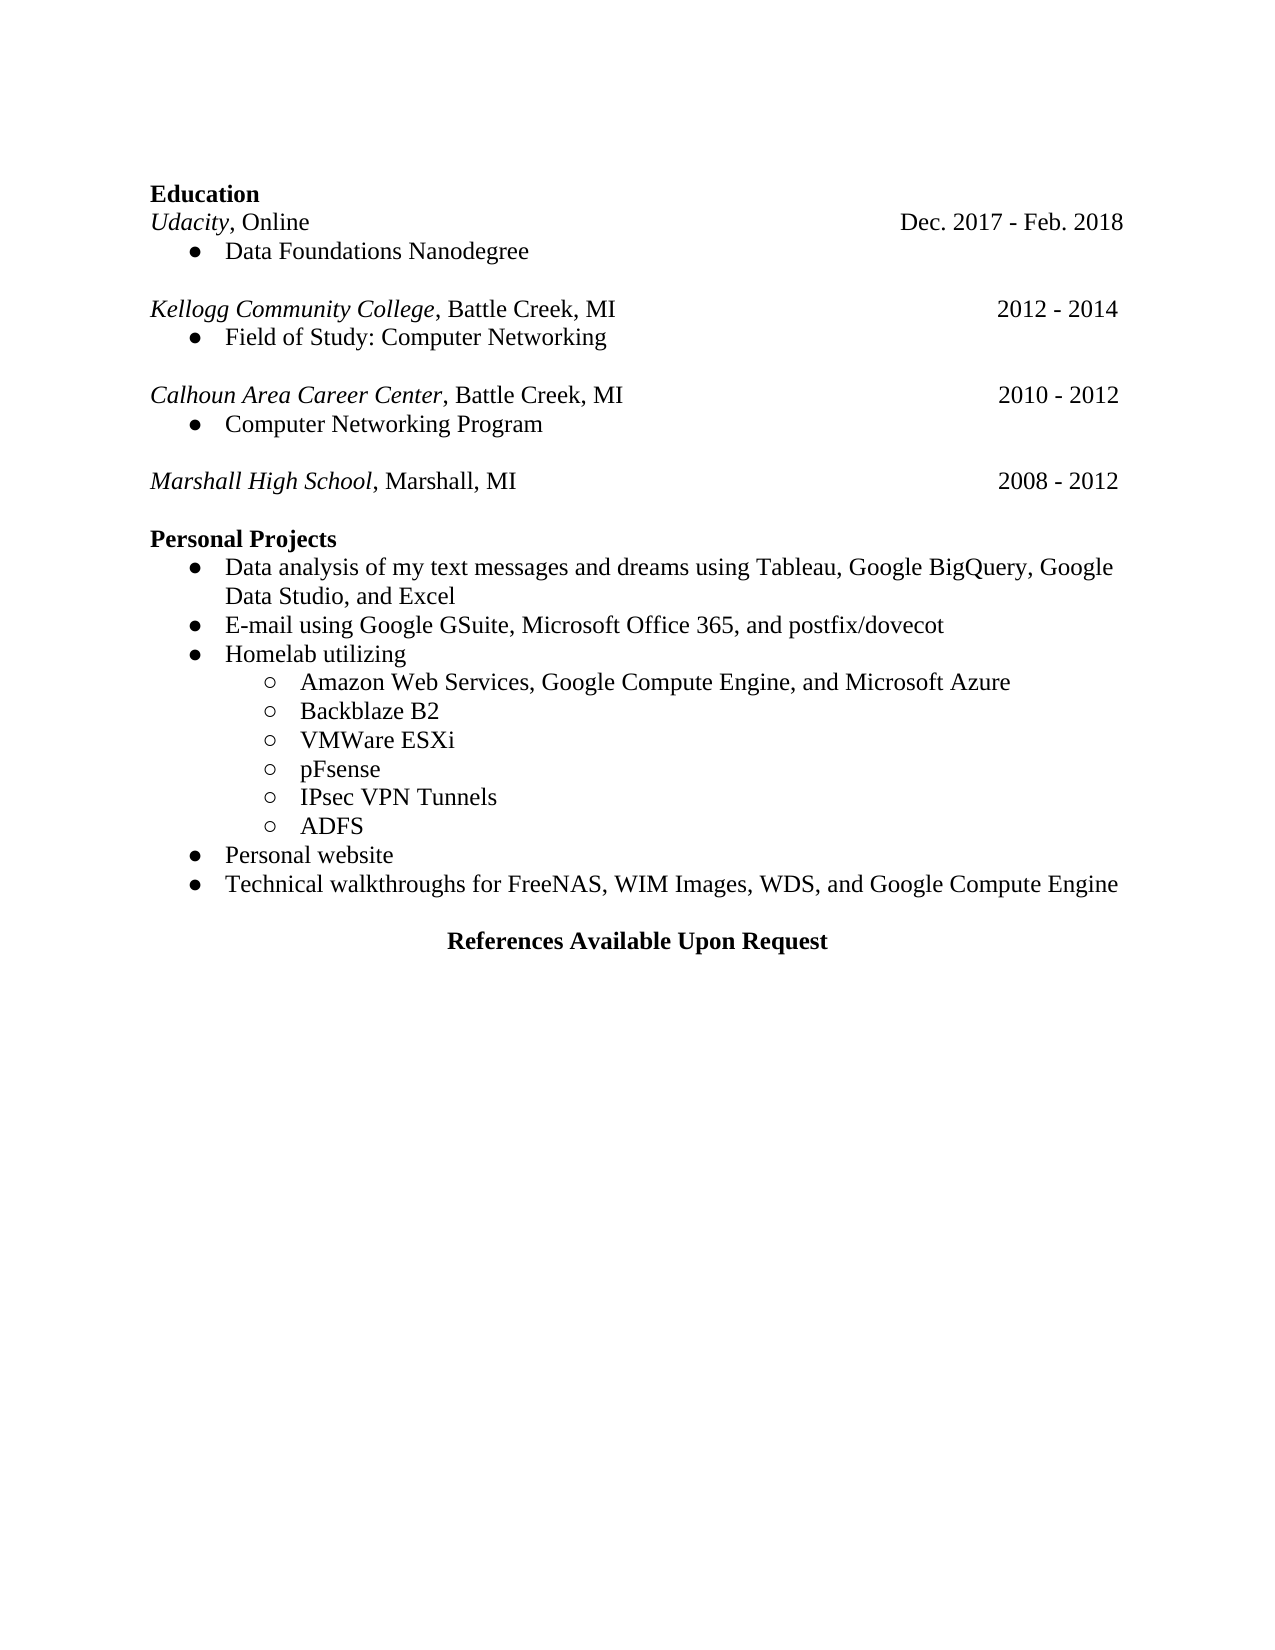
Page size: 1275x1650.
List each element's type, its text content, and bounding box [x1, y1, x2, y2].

list Computer Networking Program [187, 409, 1125, 437]
text Personal Projects [150, 524, 1125, 552]
list pFsense [262, 754, 1125, 782]
list Amazon Web Services, Google Compute Engine, and Microsoft Azure [262, 667, 1125, 696]
text Calhoun Area Career Center, Battle Creek, MI 2010 - 2012 [150, 380, 1125, 409]
list VMWare ESXi [262, 725, 1125, 754]
list E-mail using Google GSuite, Microsoft Office 365, and postfix/dovecot [187, 610, 1125, 639]
list Data analysis of my text messages and dreams using Tableau, Google BigQuery, Google Data Studio, and Excel [187, 552, 1125, 610]
list Personal website [187, 840, 1125, 869]
text References Available Upon Request [150, 926, 1125, 955]
list IPsec VPN Tunnels [262, 782, 1125, 811]
list Field of Study: Computer Networking [187, 322, 1125, 351]
list Data Foundations Nanodegree [187, 236, 1125, 265]
text Marshall High School, Marshall, MI 2008 - 2012 [150, 466, 1125, 495]
text Kellogg Community College, Battle Creek, MI 2012 - 2014 [150, 294, 1125, 322]
list Backblaze B2 [262, 696, 1125, 725]
list Homelab utilizing [187, 639, 1125, 667]
text Udacity, Online Dec. 2017 - Feb. 2018 [150, 207, 1125, 236]
list ADFS [262, 811, 1125, 840]
list Technical walkthroughs for FreeNAS, WIM Images, WDS, and Google Compute Engine [187, 869, 1125, 897]
text Education [150, 179, 1125, 207]
